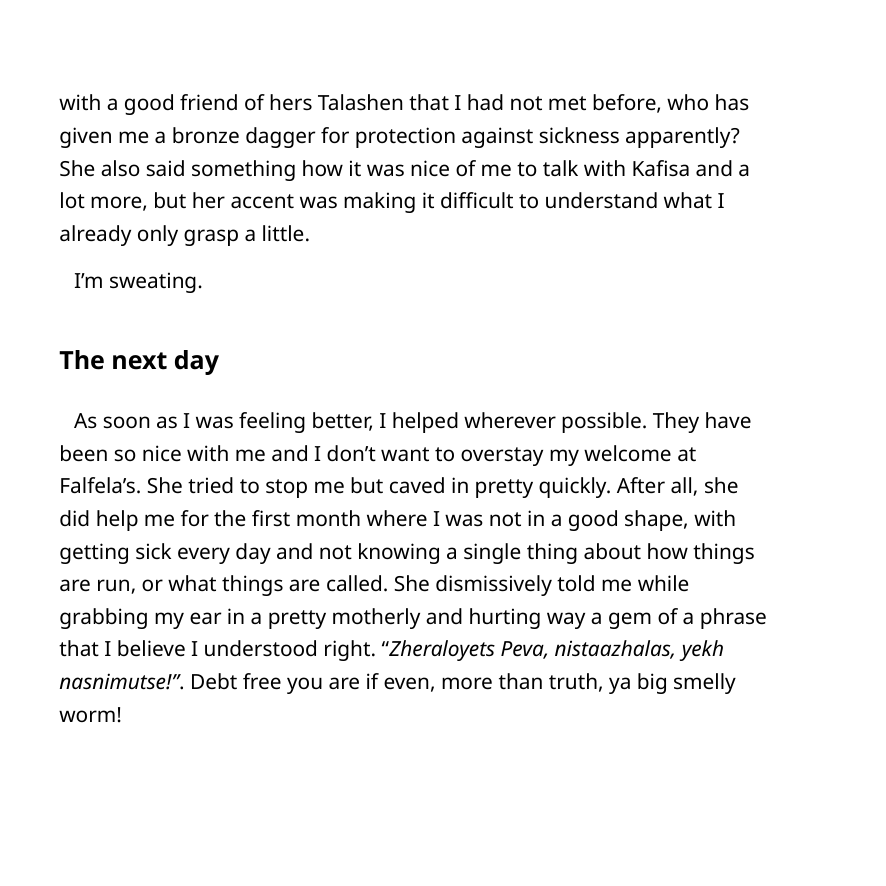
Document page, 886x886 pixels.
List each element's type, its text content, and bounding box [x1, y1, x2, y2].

text I’m sweating. [59, 266, 768, 294]
text As soon as I was feeling better, I helped wherever possible. They have been so nice with me and I don’t want to overstay my welcome at Falfela’s. She tried to stop me but caved in pretty quickly. After all, she did help me for the first month where I was not in a good shape, with getting sick every day and not knowing a single thing about how things are run, or what things are called. She dismissively told me while grabbing my ear in a pretty motherly and hurting way a gem of a phrase that I believe I understood right. “Zheraloyets Peva, nistaazhalas, yekh nasnimutse!”. Debt free you are if even, more than truth, ya big smelly worm! [59, 406, 768, 728]
text with a good friend of hers Talashen that I had not met before, who has given me a bronze dagger for protection against sickness apparently? She also said something how it was nice of me to talk with Kafisa and a lot more, but her accent was making it difficult to understand what I already only grasp a little. [59, 88, 768, 247]
subtitle The next day [59, 343, 768, 377]
